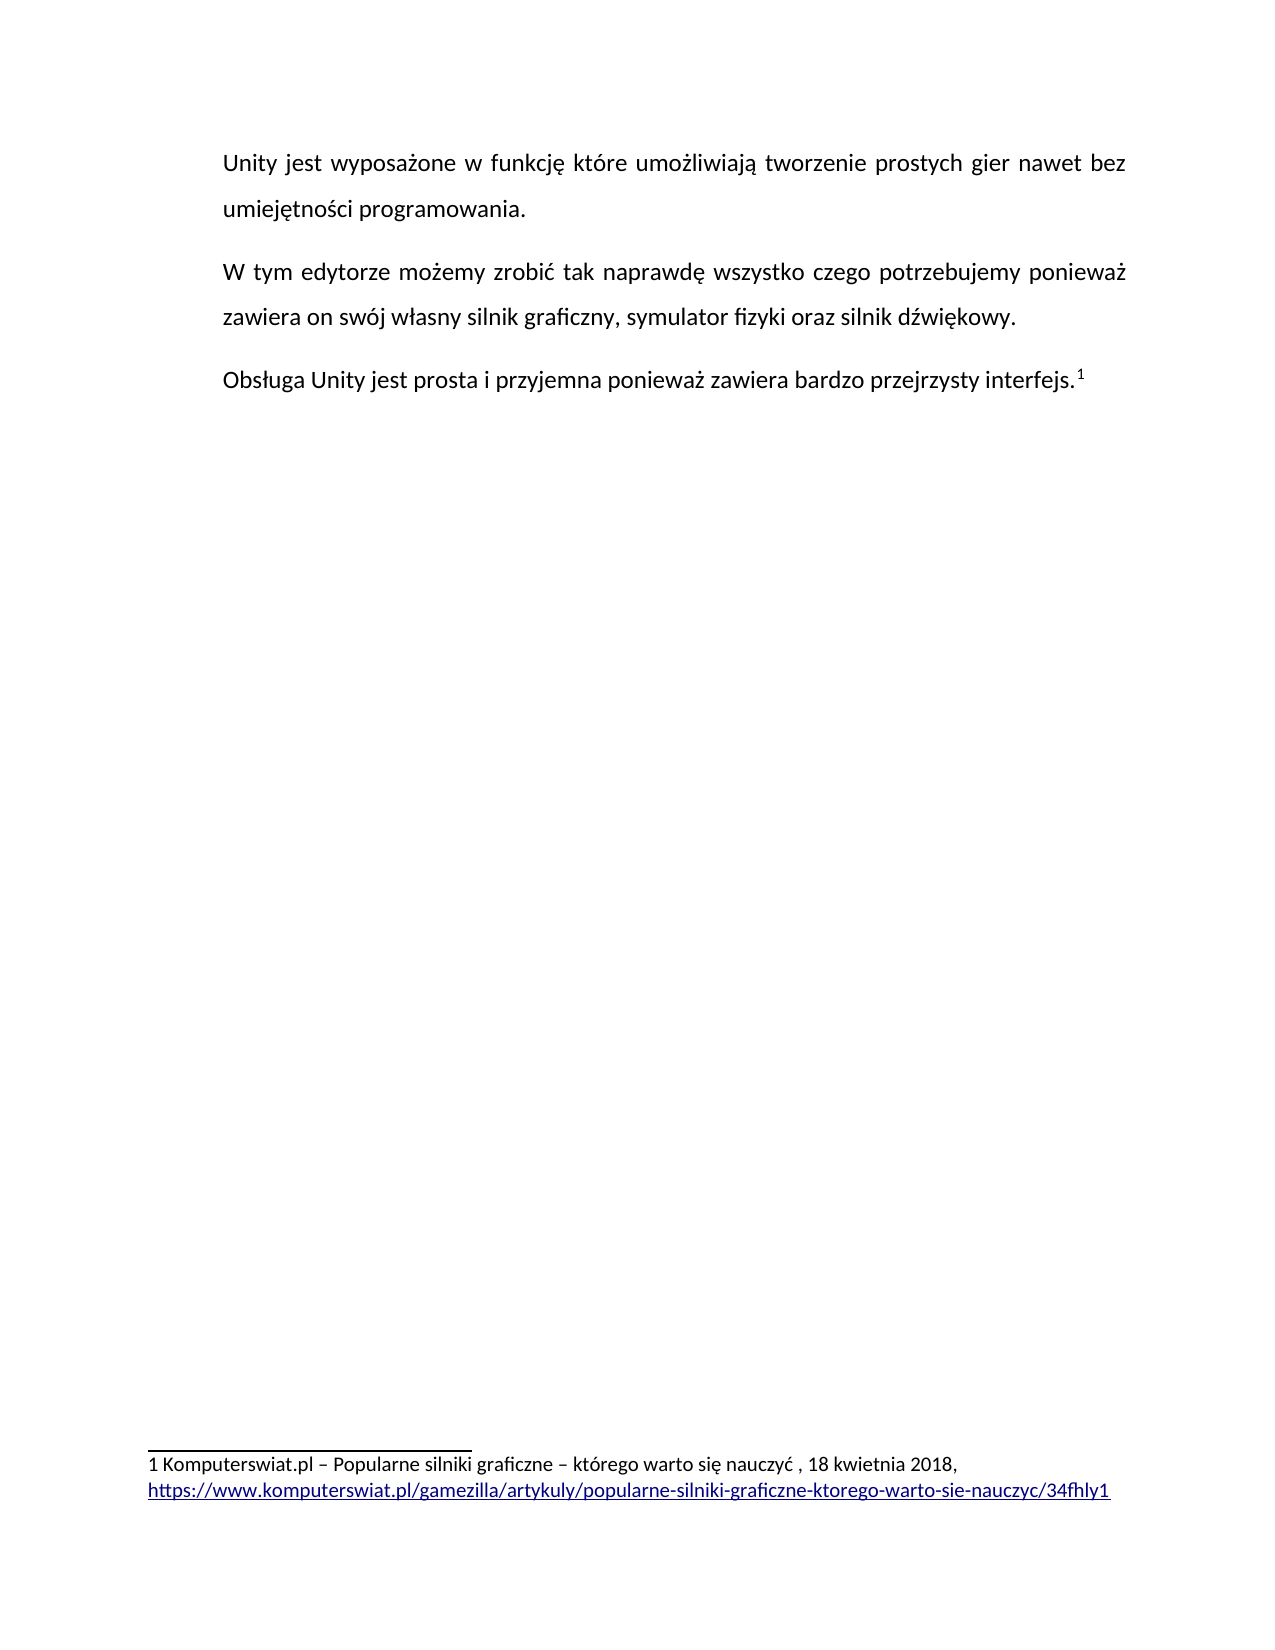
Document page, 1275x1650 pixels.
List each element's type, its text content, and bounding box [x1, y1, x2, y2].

text Komputerswiat.pl – Popularne silniki graficzne – którego warto się nauczyć , 18 kwietnia 2018, https://www.komputerswiat.pl/gamezilla/artykuly/popularne-silniki-graficzne-ktorego-warto-sie-nauczyc/34fhly1 [148, 1452, 1127, 1502]
text W tym edytorze możemy zrobić tak naprawdę wszystko czego potrzebujemy ponieważ zawiera on swój własny silnik graficzny, symulator fizyki oraz silnik dźwiękowy. [223, 256, 1127, 332]
text Obsługa Unity jest prosta i przyjemna ponieważ zawiera bardzo przejrzysty interfejs. [223, 364, 1127, 394]
text Unity jest wyposażone w funkcję które umożliwiają tworzenie prostych gier nawet bez umiejętności programowania. [223, 148, 1127, 224]
